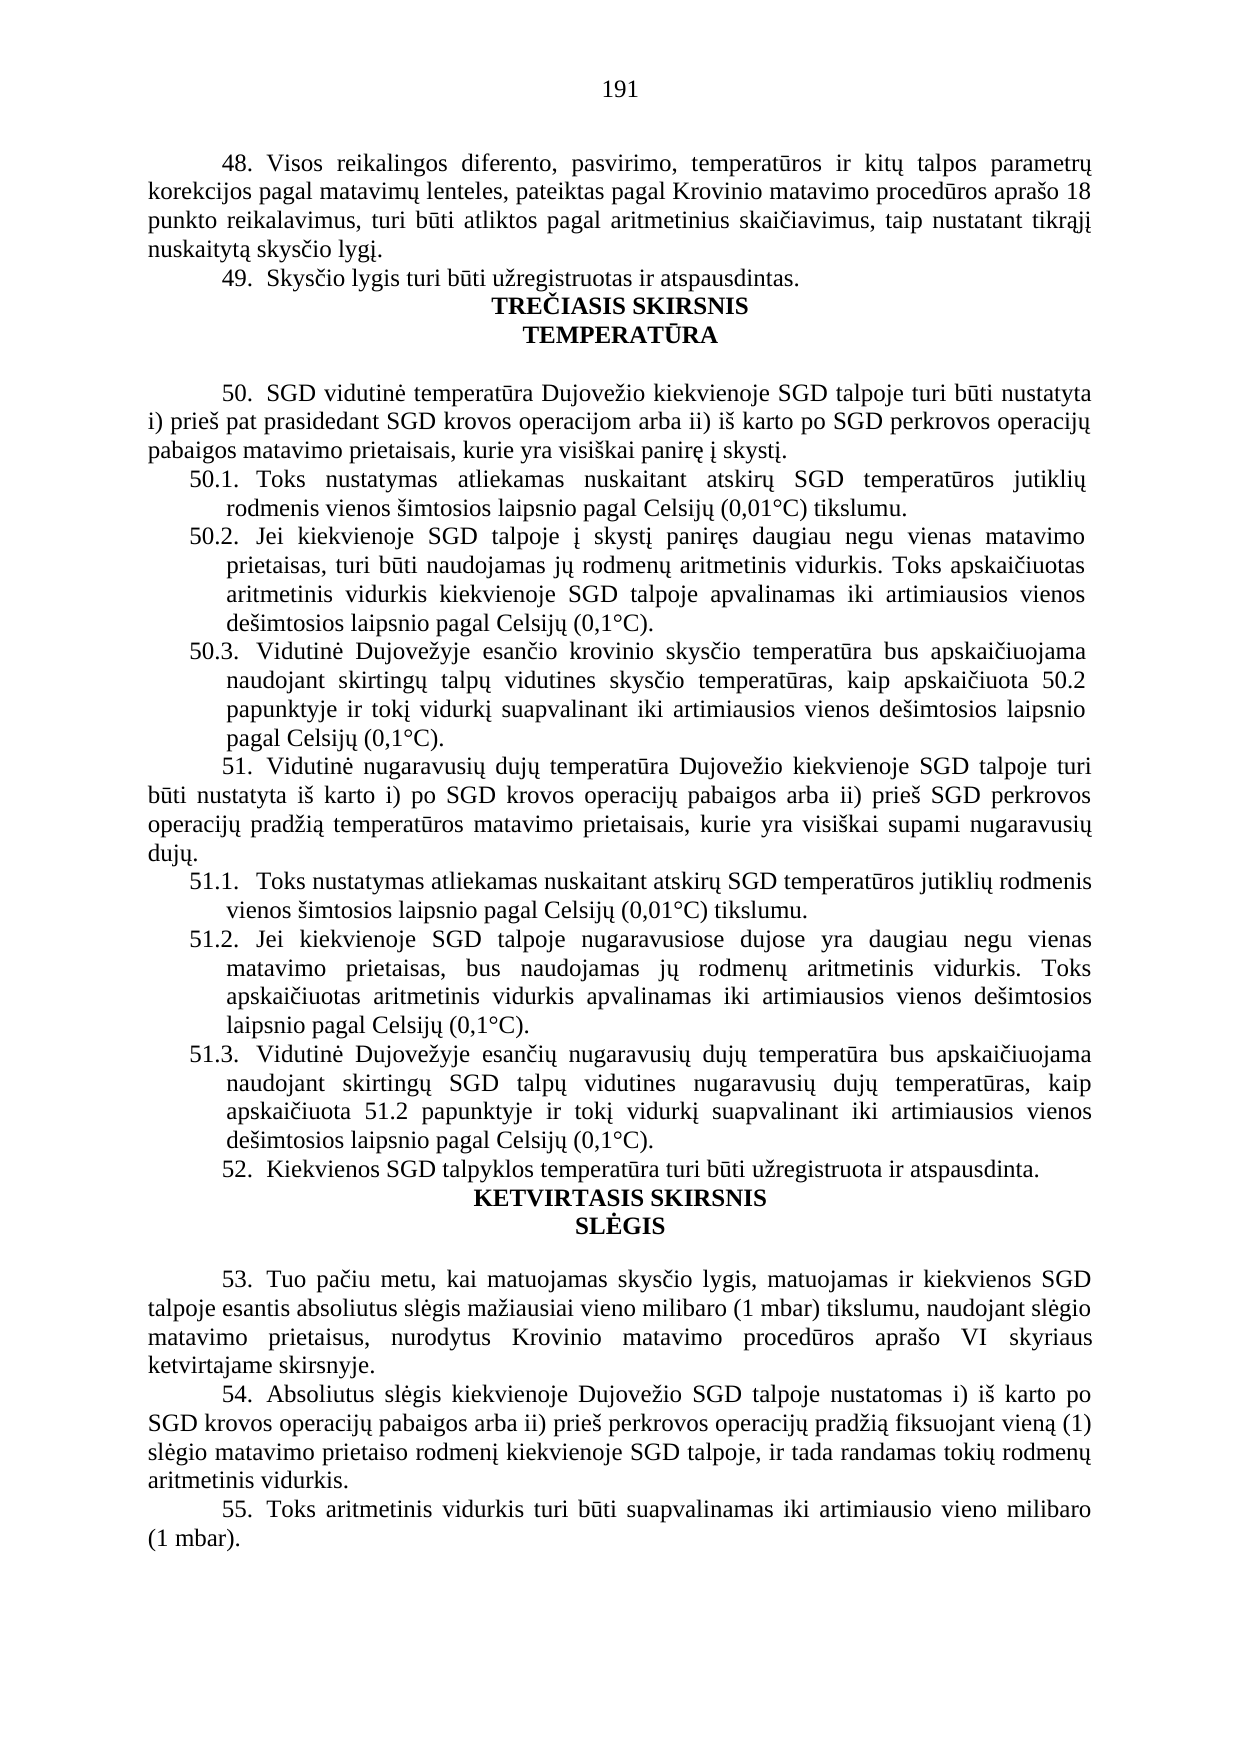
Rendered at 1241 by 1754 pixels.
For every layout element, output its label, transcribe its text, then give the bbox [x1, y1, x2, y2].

text 50.3. Vidutinė Dujovežyje esančio krovinio skysčio temperatūra bus apskaičiuojama naudojant skirtingų talpų vidutines skysčio temperatūras, kaip apskaičiuota 50.2 papunktyje ir tokį vidurkį suapvalinant iki artimiausios vienos dešimtosios laipsnio pagal Celsijų (0,1°C). [189, 636, 1087, 751]
text 50. SGD vidutinė temperatūra Dujovežio kiekvienoje SGD talpoje turi būti nustatyta i) prieš pat prasidedant SGD krovos operacijom arba ii) iš karto po SGD perkrovos operacijų pabaigos matavimo prietaisais, kurie yra visiškai panirę į skystį. [148, 378, 1092, 464]
text 55. Toks aritmetinis vidurkis turi būti suapvalinamas iki artimiausio vieno milibaro (1 mbar). [148, 1494, 1092, 1552]
text 51. Vidutinė nugaravusių dujų temperatūra Dujovežio kiekvienoje SGD talpoje turi būti nustatyta iš karto i) po SGD krovos operacijų pabaigos arba ii) prieš SGD perkrovos operacijų pradžią temperatūros matavimo prietaisais, kurie yra visiškai supami nugaravusių dujų. [148, 751, 1092, 866]
text TREČIASIS SKIRSNIS TEMPERATŪRA [148, 291, 1092, 349]
text 51.1. Toks nustatymas atliekamas nuskaitant atskirų SGD temperatūros jutiklių rodmenis vienos šimtosios laipsnio pagal Celsijų (0,01°C) tikslumu. [189, 866, 1092, 924]
text KETVIRTASIS SKIRSNIS SLĖGIS [148, 1183, 1092, 1240]
text 49. Skysčio lygis turi būti užregistruotas ir atspausdintas. [148, 263, 1092, 291]
text 52. Kiekvienos SGD talpyklos temperatūra turi būti užregistruota ir atspausdinta. [148, 1154, 1092, 1183]
text 50.1. Toks nustatymas atliekamas nuskaitant atskirų SGD temperatūros jutiklių rodmenis vienos šimtosios laipsnio pagal Celsijų (0,01°C) tikslumu. [189, 464, 1087, 521]
text 51.3. Vidutinė Dujovežyje esančių nugaravusių dujų temperatūra bus apskaičiuojama naudojant skirtingų SGD talpų vidutines nugaravusių dujų temperatūras, kaip apskaičiuota 51.2 papunktyje ir tokį vidurkį suapvalinant iki artimiausios vienos dešimtosios laipsnio pagal Celsijų (0,1°C). [189, 1039, 1092, 1154]
text 51.2. Jei kiekvienoje SGD talpoje nugaravusiose dujose yra daugiau negu vienas matavimo prietaisas, bus naudojamas jų rodmenų aritmetinis vidurkis. Toks apskaičiuotas aritmetinis vidurkis apvalinamas iki artimiausios vienos dešimtosios laipsnio pagal Celsijų (0,1°C). [189, 924, 1092, 1039]
text 53. Tuo pačiu metu, kai matuojamas skysčio lygis, matuojamas ir kiekvienos SGD talpoje esantis absoliutus slėgis mažiausiai vieno milibaro (1 mbar) tikslumu, naudojant slėgio matavimo prietaisus, nurodytus Krovinio matavimo procedūros aprašo VI skyriaus ketvirtajame skirsnyje. [148, 1264, 1092, 1379]
text 50.2. Jei kiekvienoje SGD talpoje į skystį paniręs daugiau negu vienas matavimo prietaisas, turi būti naudojamas jų rodmenų aritmetinis vidurkis. Toks apskaičiuotas aritmetinis vidurkis kiekvienoje SGD talpoje apvalinamas iki artimiausios vienos dešimtosios laipsnio pagal Celsijų (0,1°C). [189, 521, 1087, 636]
text 54. Absoliutus slėgis kiekvienoje Dujovežio SGD talpoje nustatomas i) iš karto po SGD krovos operacijų pabaigos arba ii) prieš perkrovos operacijų pradžią fiksuojant vieną (1) slėgio matavimo prietaiso rodmenį kiekvienoje SGD talpoje, ir tada randamas tokių rodmenų aritmetinis vidurkis. [148, 1379, 1092, 1494]
text 48. Visos reikalingos diferento, pasvirimo, temperatūros ir kitų talpos parametrų korekcijos pagal matavimų lenteles, pateiktas pagal Krovinio matavimo procedūros aprašo 18 punkto reikalavimus, turi būti atliktos pagal aritmetinius skaičiavimus, taip nustatant tikrąjį nuskaitytą skysčio lygį. [148, 148, 1092, 263]
